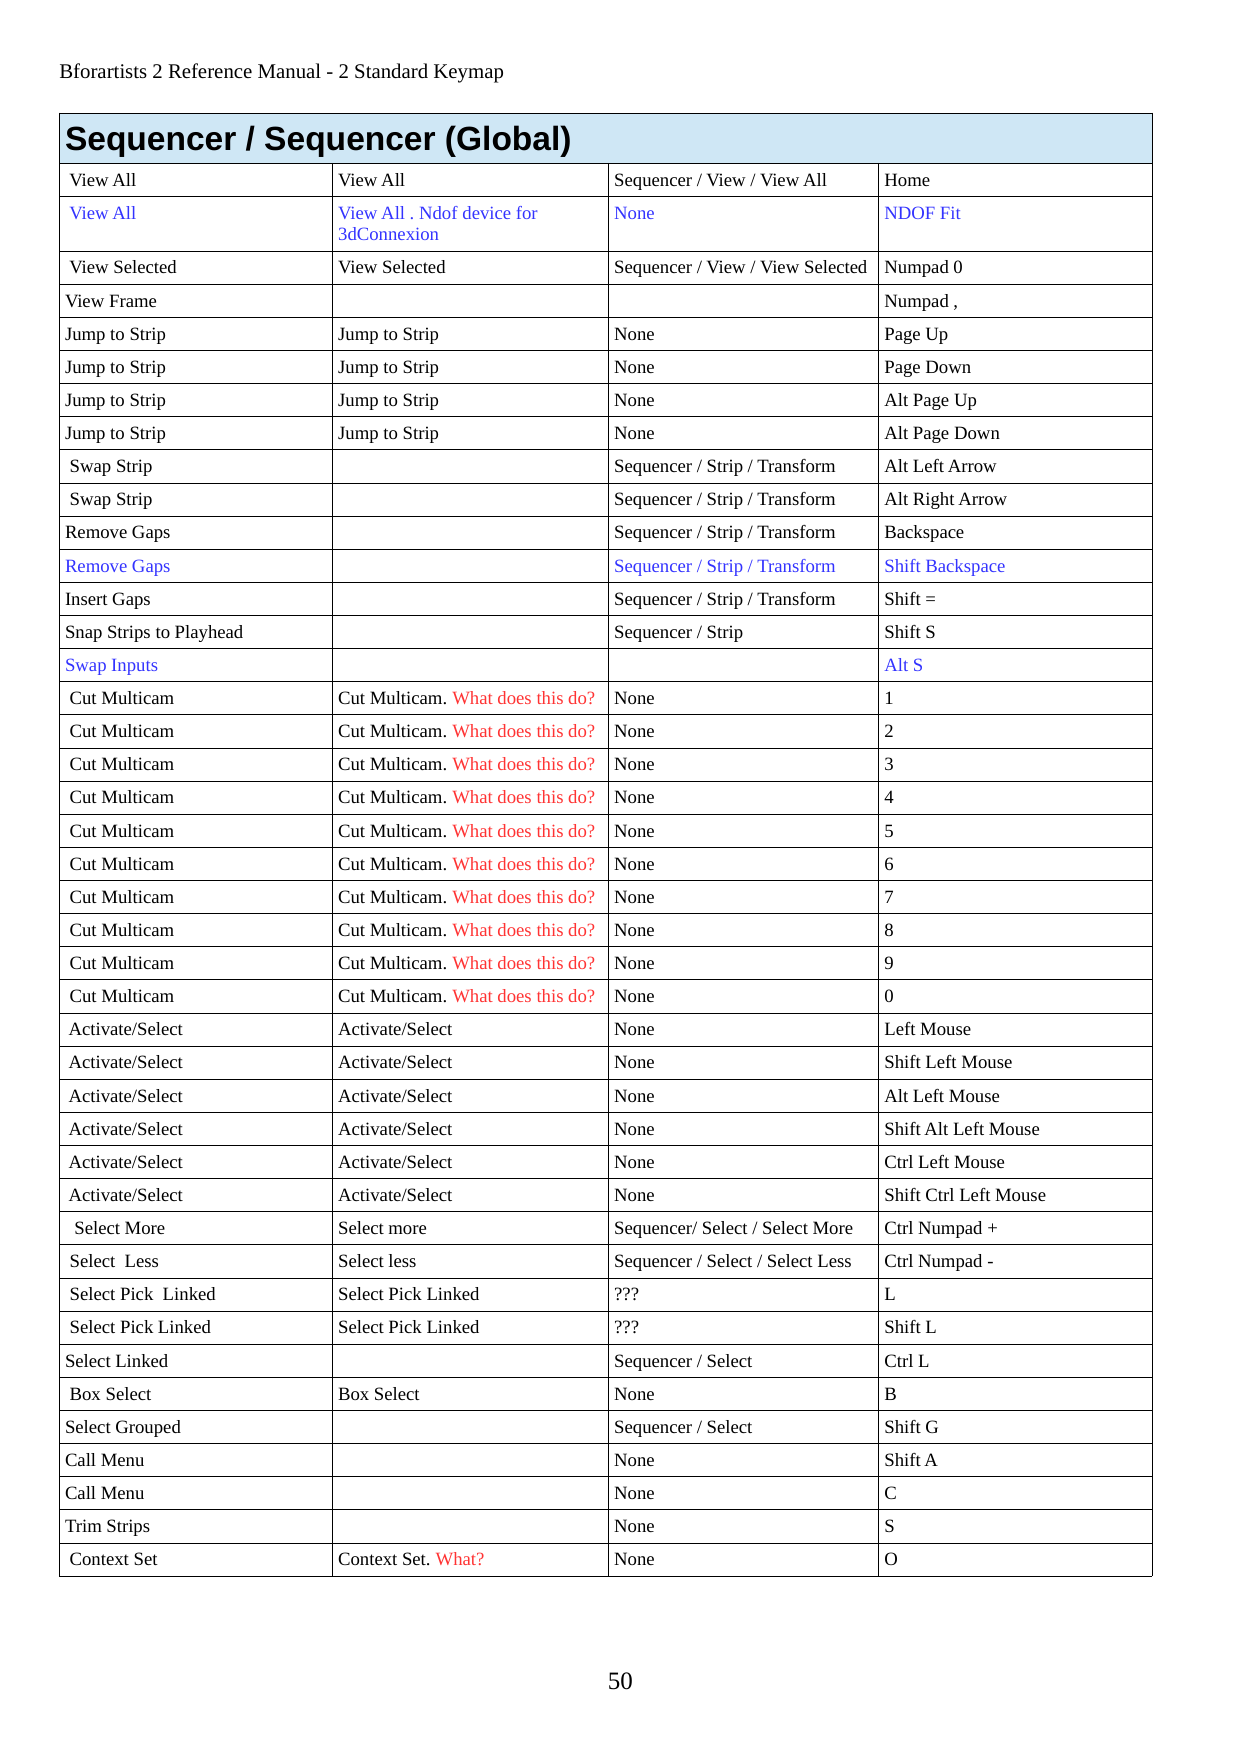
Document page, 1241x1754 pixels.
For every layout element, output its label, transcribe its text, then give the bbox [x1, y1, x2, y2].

table_cell None [609, 1510, 878, 1542]
table_cell View Frame [60, 285, 332, 317]
table_cell Shift Alt Left Mouse [879, 1113, 1152, 1145]
table_cell None [609, 682, 878, 714]
table_cell Select Pick Linked [60, 1312, 332, 1344]
table_cell View Selected [60, 252, 332, 284]
table_cell Jump to Strip [60, 417, 332, 449]
table_cell View All [60, 197, 332, 251]
table_cell Sequencer / Select / Select Less [609, 1245, 878, 1277]
table_cell Select Pick Linked [333, 1312, 608, 1344]
table_cell Cut Multicam. What does this do? [333, 749, 608, 781]
table_cell [333, 450, 608, 482]
table_cell Jump to Strip [333, 384, 608, 416]
table_cell Cut Multicam [60, 682, 332, 714]
table_cell Context Set. What? [333, 1544, 608, 1576]
table_cell Ctrl Numpad + [879, 1212, 1152, 1244]
table_cell Sequencer / View / View All [609, 164, 878, 196]
table_cell Alt Left Arrow [879, 450, 1152, 482]
table_cell [333, 285, 608, 317]
table_cell Select Linked [60, 1345, 332, 1377]
table_cell 6 [879, 848, 1152, 880]
table_cell None [609, 197, 878, 251]
table_cell 8 [879, 914, 1152, 946]
table_cell [609, 649, 878, 681]
table_cell None [609, 1179, 878, 1211]
table_cell Activate/Select [333, 1179, 608, 1211]
table_cell Ctrl L [879, 1345, 1152, 1377]
table_cell Select Less [60, 1245, 332, 1277]
table_cell None [609, 417, 878, 449]
table_cell Jump to Strip [60, 384, 332, 416]
table_cell [333, 484, 608, 516]
table_cell Numpad , [879, 285, 1152, 317]
table_cell None [609, 1113, 878, 1145]
table_cell Select Grouped [60, 1411, 332, 1443]
table_cell Backspace [879, 517, 1152, 549]
table_cell Page Down [879, 351, 1152, 383]
table_cell View Selected [333, 252, 608, 284]
table_cell Alt S [879, 649, 1152, 681]
table_cell None [609, 815, 878, 847]
table_cell Cut Multicam. What does this do? [333, 980, 608, 1012]
table_cell Jump to Strip [333, 417, 608, 449]
table_cell Sequencer / Strip / Transform [609, 517, 878, 549]
table_cell None [609, 715, 878, 747]
table_cell [333, 583, 608, 615]
table_cell 3 [879, 749, 1152, 781]
table_cell View All [333, 164, 608, 196]
table_cell Activate/Select [60, 1146, 332, 1178]
table_cell Cut Multicam. What does this do? [333, 881, 608, 913]
table_cell 1 [879, 682, 1152, 714]
table_cell None [609, 914, 878, 946]
table_cell Shift G [879, 1411, 1152, 1443]
table_cell Sequencer / Select [609, 1411, 878, 1443]
table_cell Left Mouse [879, 1014, 1152, 1046]
table_cell ??? [609, 1312, 878, 1344]
table_cell Shift = [879, 583, 1152, 615]
table_cell Select Pick Linked [333, 1279, 608, 1311]
table_cell Activate/Select [60, 1047, 332, 1079]
table_cell Shift L [879, 1312, 1152, 1344]
table_cell None [609, 1477, 878, 1509]
table_cell 5 [879, 815, 1152, 847]
table_cell None [609, 749, 878, 781]
table_cell Box Select [60, 1378, 332, 1410]
table_cell Cut Multicam [60, 881, 332, 913]
table_cell Activate/Select [60, 1179, 332, 1211]
table_cell C [879, 1477, 1152, 1509]
table_cell None [609, 947, 878, 979]
table_cell NDOF Fit [879, 197, 1152, 251]
table_cell Remove Gaps [60, 550, 332, 582]
table_cell S [879, 1510, 1152, 1542]
table_cell [333, 1444, 608, 1476]
table_cell None [609, 881, 878, 913]
table_cell [333, 1510, 608, 1542]
table_cell Cut Multicam [60, 980, 332, 1012]
table_cell Activate/Select [333, 1047, 608, 1079]
table_cell None [609, 980, 878, 1012]
table_cell Shift A [879, 1444, 1152, 1476]
table_cell Cut Multicam [60, 848, 332, 880]
table_cell Jump to Strip [60, 318, 332, 350]
table_cell Select less [333, 1245, 608, 1277]
table_cell None [609, 1378, 878, 1410]
table_cell [333, 517, 608, 549]
table_cell Select more [333, 1212, 608, 1244]
table_cell [333, 616, 608, 648]
table_cell Shift S [879, 616, 1152, 648]
table_cell Activate/Select [60, 1080, 332, 1112]
table_cell B [879, 1378, 1152, 1410]
table_cell Cut Multicam. What does this do? [333, 815, 608, 847]
table_cell Cut Multicam. What does this do? [333, 682, 608, 714]
table_cell Cut Multicam [60, 749, 332, 781]
table_cell Alt Page Up [879, 384, 1152, 416]
table_cell O [879, 1544, 1152, 1576]
table_cell Numpad 0 [879, 252, 1152, 284]
table_cell 0 [879, 980, 1152, 1012]
table_cell Ctrl Numpad - [879, 1245, 1152, 1277]
table_cell Activate/Select [333, 1080, 608, 1112]
table_cell Sequencer / Strip / Transform [609, 550, 878, 582]
table_cell Jump to Strip [333, 351, 608, 383]
table_cell [609, 285, 878, 317]
table_cell Sequencer/ Select / Select More [609, 1212, 878, 1244]
table_cell Shift Left Mouse [879, 1047, 1152, 1079]
table_cell 2 [879, 715, 1152, 747]
table_cell Alt Right Arrow [879, 484, 1152, 516]
table_cell Select Pick Linked [60, 1279, 332, 1311]
table_cell [333, 550, 608, 582]
table_cell Activate/Select [60, 1113, 332, 1145]
table_cell [333, 649, 608, 681]
table_cell None [609, 318, 878, 350]
table_cell Jump to Strip [333, 318, 608, 350]
table_cell Shift Ctrl Left Mouse [879, 1179, 1152, 1211]
table_cell Jump to Strip [60, 351, 332, 383]
table_cell None [609, 1544, 878, 1576]
table_cell Sequencer / Select [609, 1345, 878, 1377]
table_header Sequencer / Sequencer (Global) [60, 114, 1152, 163]
table_cell View All . Ndof device for 3dConnexion [333, 197, 608, 251]
table_cell Call Menu [60, 1477, 332, 1509]
table_cell View All [60, 164, 332, 196]
table_cell None [609, 1444, 878, 1476]
table_cell Activate/Select [333, 1146, 608, 1178]
table_cell Activate/Select [60, 1014, 332, 1046]
table_cell 4 [879, 782, 1152, 814]
table_cell 9 [879, 947, 1152, 979]
table_cell Cut Multicam. What does this do? [333, 914, 608, 946]
table_cell Cut Multicam [60, 815, 332, 847]
table_cell [333, 1477, 608, 1509]
table_cell None [609, 1047, 878, 1079]
table_cell Alt Left Mouse [879, 1080, 1152, 1112]
table_cell ??? [609, 1279, 878, 1311]
table_cell None [609, 848, 878, 880]
table_cell Snap Strips to Playhead [60, 616, 332, 648]
table_cell Insert Gaps [60, 583, 332, 615]
table_cell None [609, 1146, 878, 1178]
table_cell Activate/Select [333, 1014, 608, 1046]
table_cell Context Set [60, 1544, 332, 1576]
table_cell Cut Multicam [60, 715, 332, 747]
table_cell Sequencer / View / View Selected [609, 252, 878, 284]
table_cell Ctrl Left Mouse [879, 1146, 1152, 1178]
table_cell None [609, 782, 878, 814]
table_cell None [609, 1080, 878, 1112]
table_cell [333, 1345, 608, 1377]
table_cell Cut Multicam [60, 914, 332, 946]
table_cell Cut Multicam. What does this do? [333, 715, 608, 747]
table_cell None [609, 351, 878, 383]
table_cell Shift Backspace [879, 550, 1152, 582]
table_cell Home [879, 164, 1152, 196]
table_cell Trim Strips [60, 1510, 332, 1542]
table_cell Swap Inputs [60, 649, 332, 681]
table_cell [333, 1411, 608, 1443]
table_cell Cut Multicam. What does this do? [333, 782, 608, 814]
table_cell Sequencer / Strip / Transform [609, 583, 878, 615]
table_cell Activate/Select [333, 1113, 608, 1145]
table_cell Cut Multicam. What does this do? [333, 848, 608, 880]
table_cell Select More [60, 1212, 332, 1244]
table_cell Sequencer / Strip / Transform [609, 450, 878, 482]
table_cell None [609, 1014, 878, 1046]
table_cell Box Select [333, 1378, 608, 1410]
table_cell Sequencer / Strip [609, 616, 878, 648]
table_cell Remove Gaps [60, 517, 332, 549]
table_cell Cut Multicam [60, 782, 332, 814]
table_cell Sequencer / Strip / Transform [609, 484, 878, 516]
table_cell Swap Strip [60, 484, 332, 516]
table_cell None [609, 384, 878, 416]
table_cell L [879, 1279, 1152, 1311]
table_cell Cut Multicam. What does this do? [333, 947, 608, 979]
table_cell 7 [879, 881, 1152, 913]
table_cell Page Up [879, 318, 1152, 350]
table_cell Call Menu [60, 1444, 332, 1476]
table_cell Alt Page Down [879, 417, 1152, 449]
table_cell Cut Multicam [60, 947, 332, 979]
table_cell Swap Strip [60, 450, 332, 482]
